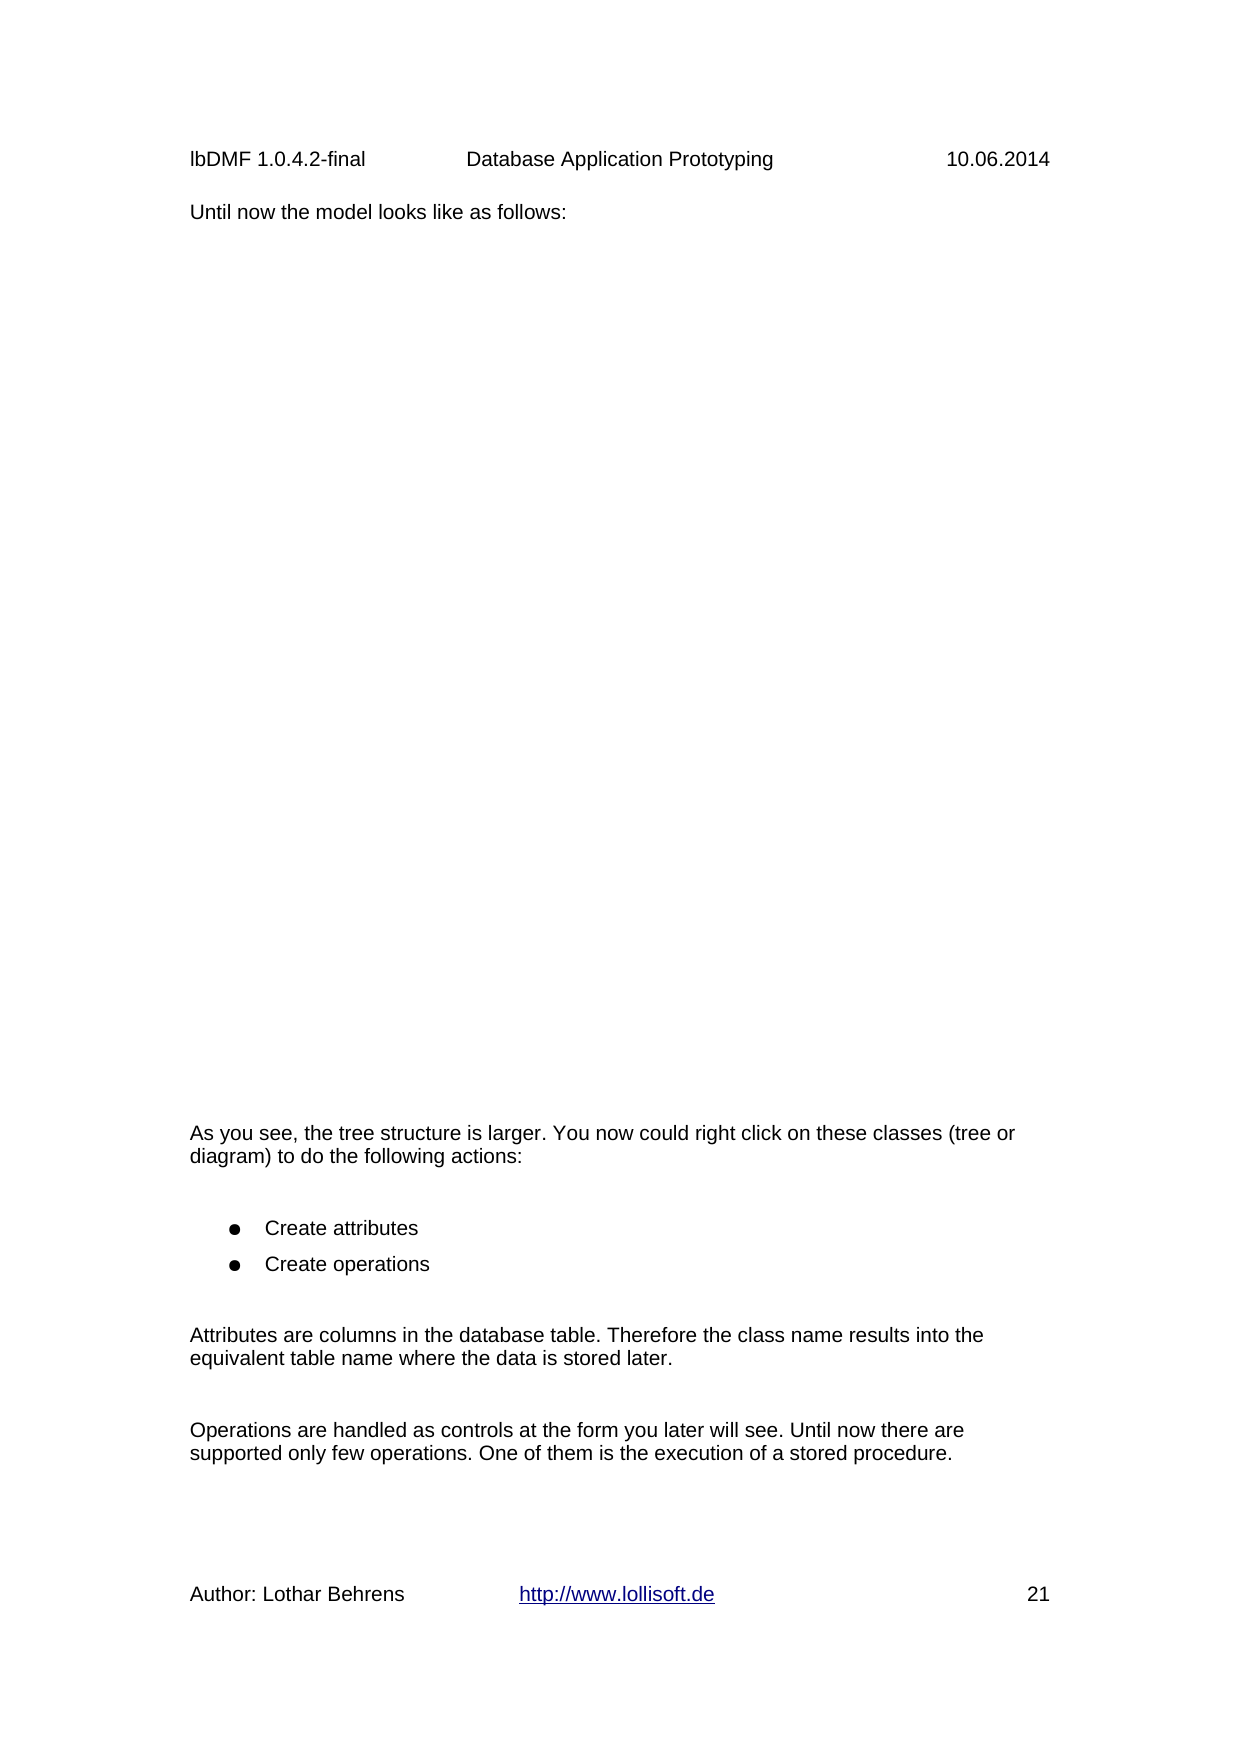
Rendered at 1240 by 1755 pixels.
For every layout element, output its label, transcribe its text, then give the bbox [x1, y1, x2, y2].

text Operations are handled as controls at the form you later will see. Until now there are supported only few operations. One of them is the execution of a stored procedure. [189, 1418, 1050, 1465]
text Until now the model looks like as follows: [189, 201, 1050, 224]
list Create attributes [227, 1217, 1050, 1240]
text Attributes are columns in the database table. Therefore the class name results into the equivalent table name where the data is stored later. [189, 1324, 1050, 1370]
list Create operations [227, 1252, 1050, 1276]
text As you see, the tree structure is larger. You now could right click on these classes (tree or diagram) to do the following actions: [189, 1122, 1050, 1168]
